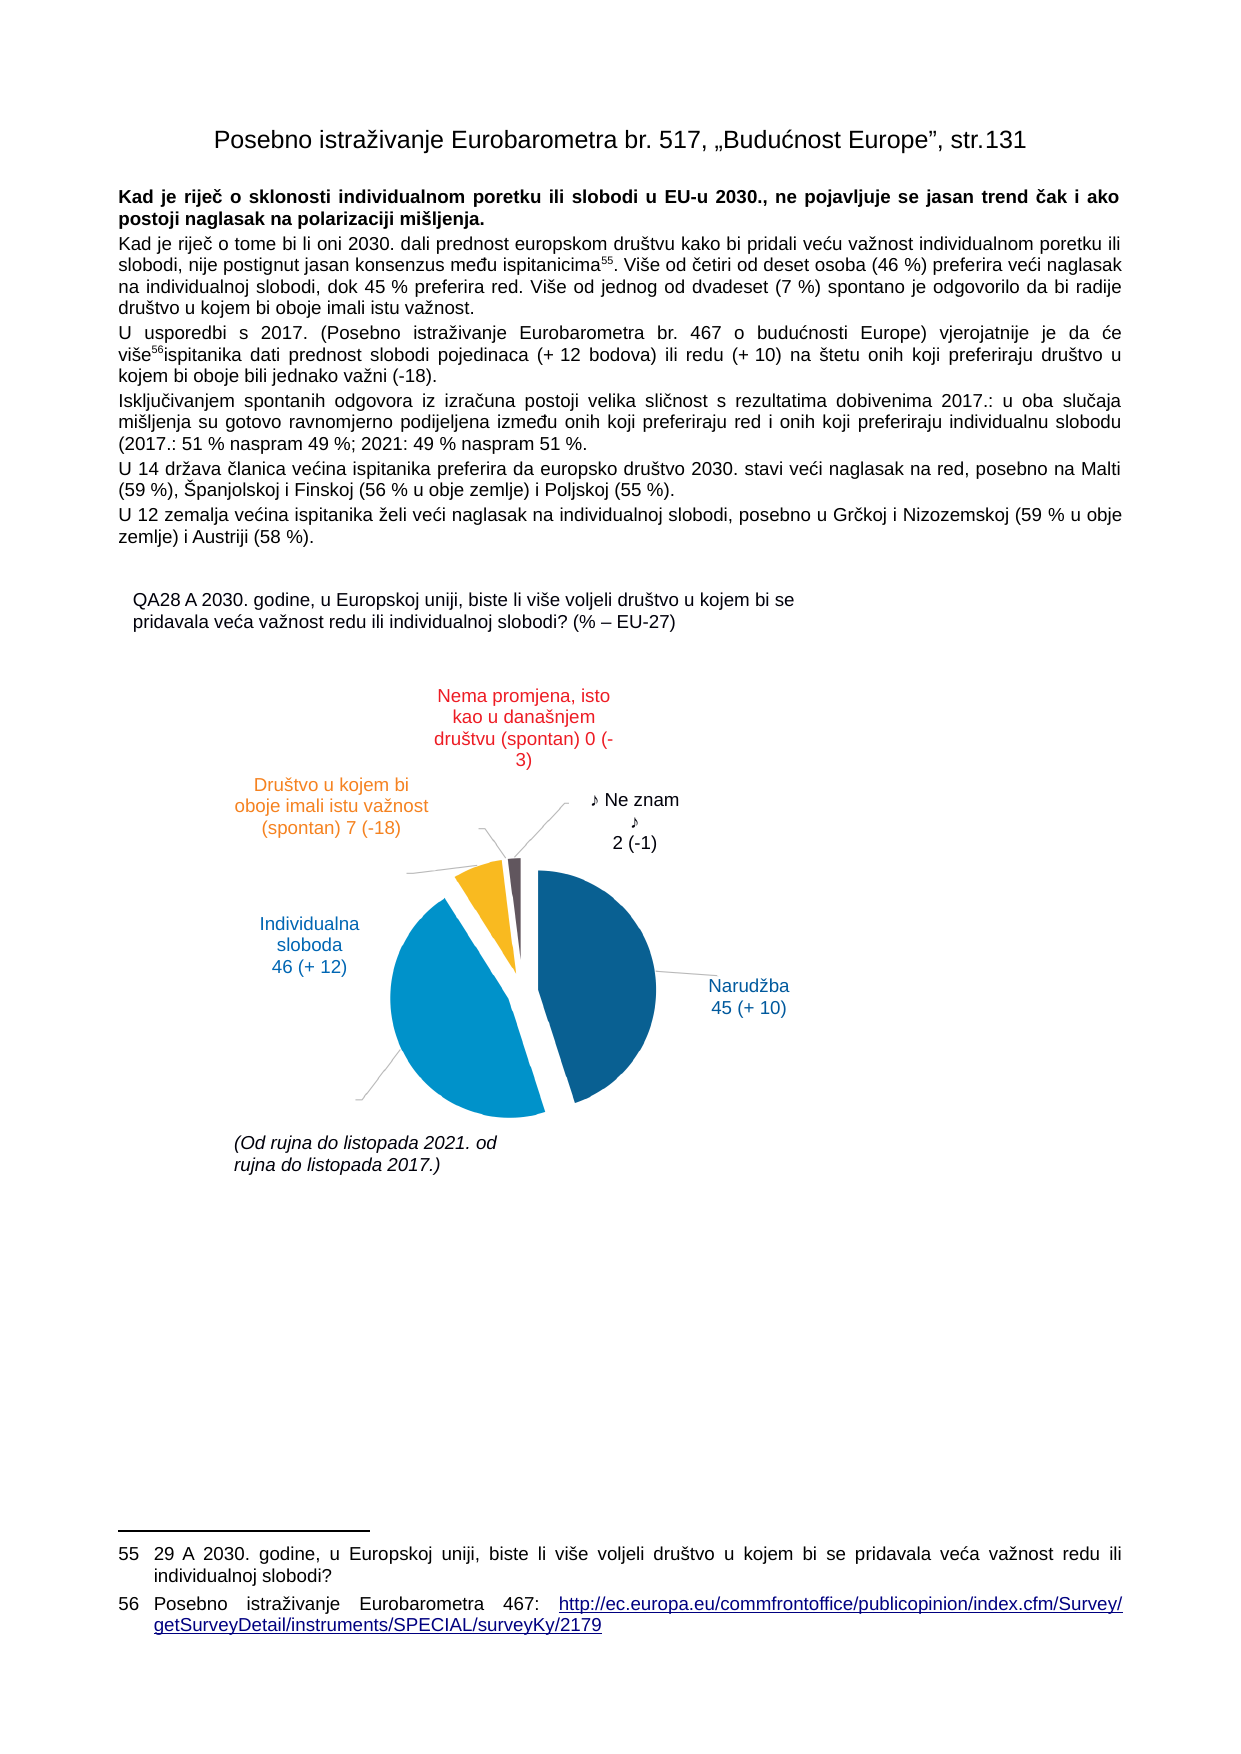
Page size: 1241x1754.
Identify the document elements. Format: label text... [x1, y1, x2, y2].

text Kad je riječ o tome bi li oni 2030. dali prednost europskom društvu kako bi pridali veću važnost individualnom poretku ili slobodi, nije postignut jasan konsenzus među ispitanicima. Više od četiri od deset osoba (46 %) preferira veći naglasak na individualnoj slobodi, dok 45 % preferira red. Više od jednog od dvadeset (7 %) spontano je odgovorilo da bi radije društvo u kojem bi oboje imali istu važnost. [118, 232, 1122, 319]
text Isključivanjem spontanih odgovora iz izračuna postoji velika sličnost s rezultatima dobivenima 2017.: u oba slučaja mišljenja su gotovo ravnomjerno podijeljena između onih koji preferiraju red i onih koji preferiraju individualnu slobodu (2017.: 51 % naspram 49 %; 2021: 49 % naspram 51 %. [118, 390, 1122, 454]
picture [348, 790, 731, 1133]
text U 14 država članica većina ispitanika preferira da europsko društvo 2030. stavi veći naglasak na red, posebno na Malti (59 %), Španjolskoj i Finskoj (56 % u obje zemlje) i Poljskoj (55 %). [118, 458, 1122, 501]
text Posebno istraživanje Eurobarometra 467: http://ec.europa.eu/commfrontoffice/publicopinion/index.cfm/Survey/getSurveyDetail/instruments/SPECIAL/surveyKy/2179 [118, 1593, 1122, 1636]
text U 12 zemalja većina ispitanika želi veći naglasak na individualnoj slobodi, posebno u Grčkoj i Nizozemskoj (59 % u obje zemlje) i Austriji (58 %). [118, 504, 1122, 547]
text 29 A 2030. godine, u Europskoj uniji, biste li više voljeli društvo u kojem bi se pridavala veća važnost redu ili individualnoj slobodi? [118, 1543, 1122, 1586]
text Kad je riječ o sklonosti individualnom poretku ili slobodi u EU-u 2030., ne pojavljuje se jasan trend čak i ako postoji naglasak na polarizaciji mišljenja. [118, 186, 1122, 229]
text U usporedbi s 2017. (Posebno istraživanje Eurobarometra br. 467 o budućnosti Europe) vjerojatnije je da će višeispitanika dati prednost slobodi pojedinaca (+ 12 bodova) ili redu (+ 10) na štetu onih koji preferiraju društvo u kojem bi oboje bili jednako važni (-18). [118, 322, 1122, 387]
